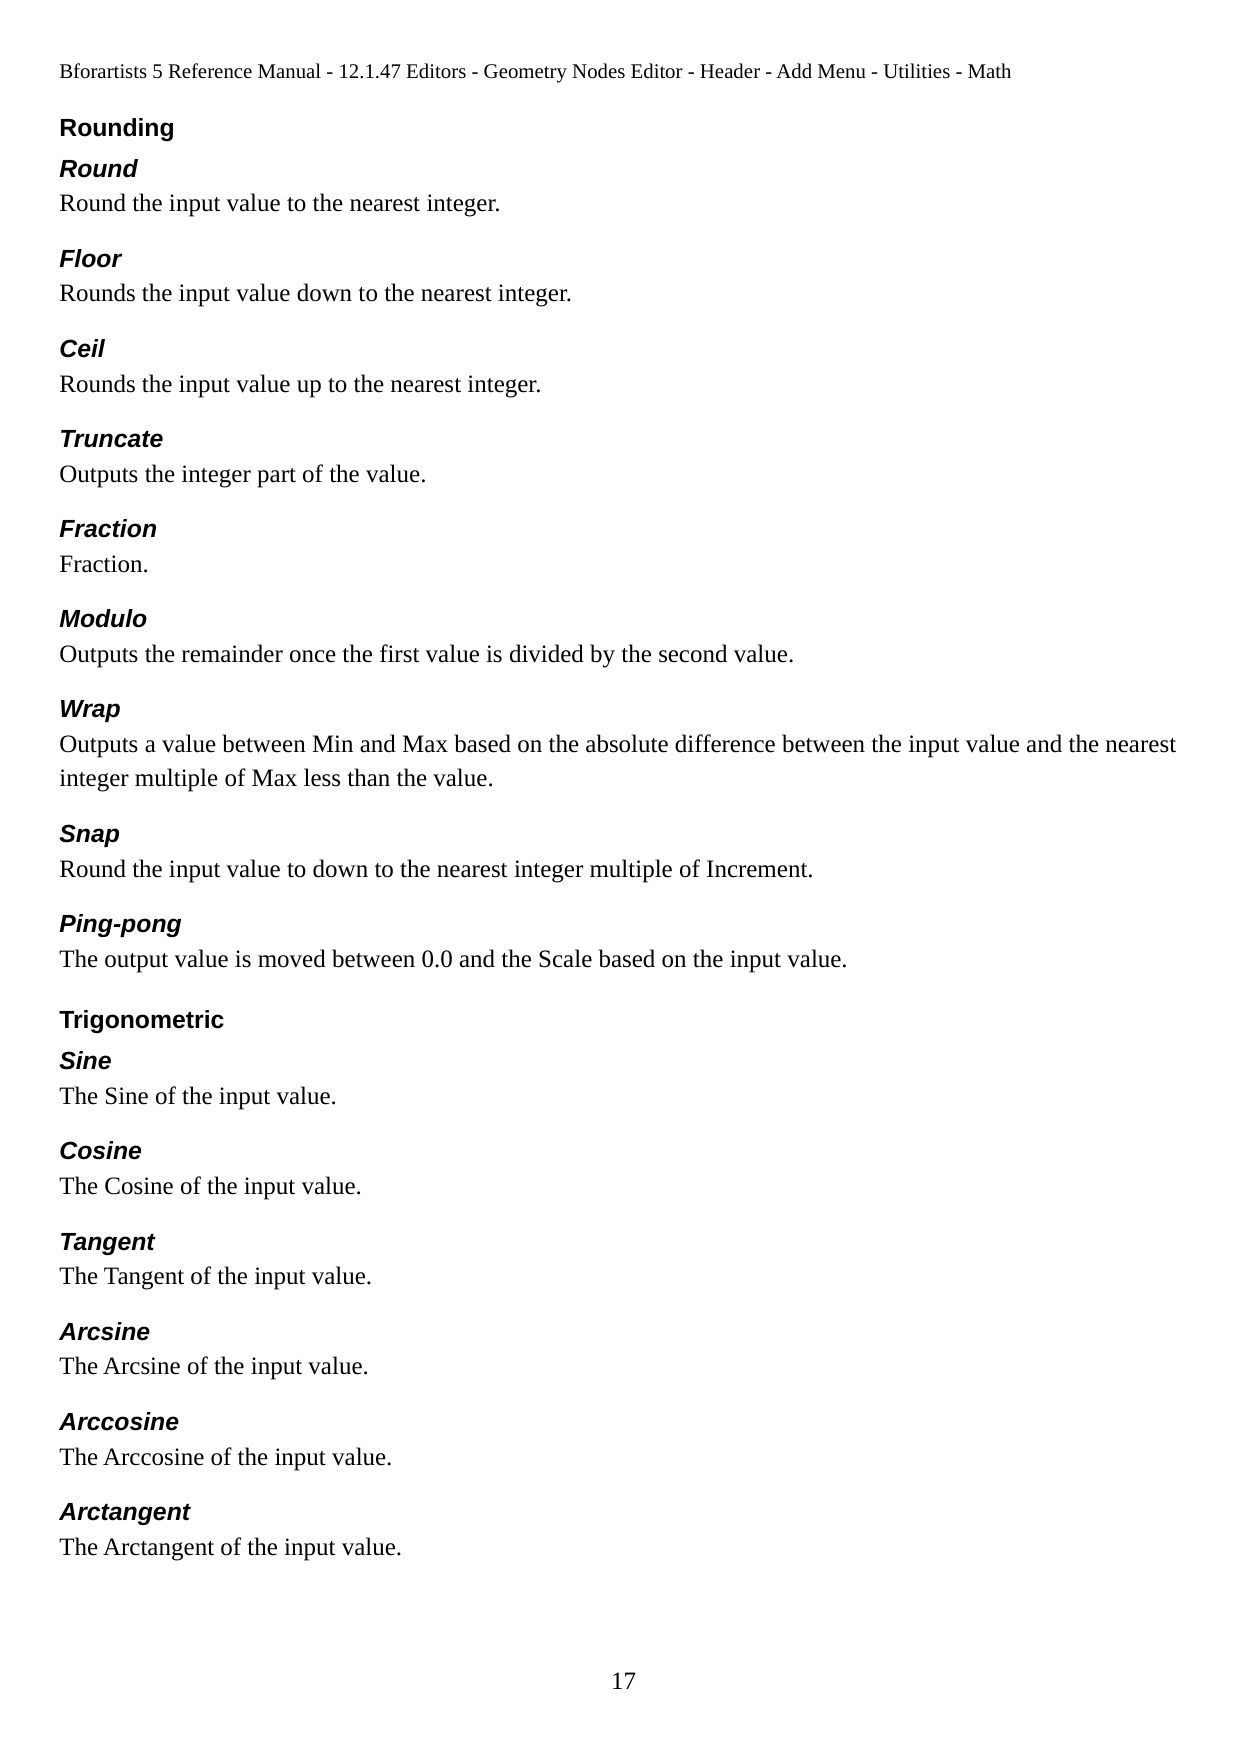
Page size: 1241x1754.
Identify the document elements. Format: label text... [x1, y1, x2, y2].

text Round the input value to down to the nearest integer multiple of Increment. [59, 854, 1181, 882]
subtitle Sine [59, 1046, 1181, 1075]
text Fraction. [59, 549, 1181, 578]
subtitle Wrap [59, 694, 1181, 723]
subtitle Fraction [59, 514, 1181, 543]
subtitle Rounding [59, 113, 1181, 141]
subtitle Ping-pong [59, 909, 1181, 937]
text The Tangent of the input value. [59, 1261, 1181, 1290]
subtitle Modulo [59, 604, 1181, 633]
text The Arcsine of the input value. [59, 1351, 1181, 1380]
text The Sine of the input value. [59, 1081, 1181, 1110]
text Outputs the integer part of the value. [59, 459, 1181, 487]
text Rounds the input value down to the nearest integer. [59, 278, 1181, 307]
text The Arccosine of the input value. [59, 1442, 1181, 1470]
subtitle Truncate [59, 424, 1181, 452]
subtitle Arcsine [59, 1317, 1181, 1345]
subtitle Cosine [59, 1136, 1181, 1165]
subtitle Floor [59, 244, 1181, 272]
subtitle Arccosine [59, 1407, 1181, 1435]
text Round the input value to the nearest integer. [59, 188, 1181, 217]
text Outputs a value between Min and Max based on the absolute difference between the input value and the nearest integer multiple of Max less than the value. [59, 729, 1181, 792]
text Outputs the remainder once the first value is divided by the second value. [59, 639, 1181, 668]
text The output value is moved between 0.0 and the Scale based on the input value. [59, 944, 1181, 972]
text The Arctangent of the input value. [59, 1532, 1181, 1560]
subtitle Tangent [59, 1227, 1181, 1255]
subtitle Round [59, 154, 1181, 182]
text Rounds the input value up to the nearest integer. [59, 369, 1181, 397]
subtitle Trigonometric [59, 1005, 1181, 1034]
subtitle Snap [59, 819, 1181, 847]
subtitle Ceil [59, 334, 1181, 362]
text The Cosine of the input value. [59, 1171, 1181, 1200]
subtitle Arctangent [59, 1497, 1181, 1525]
